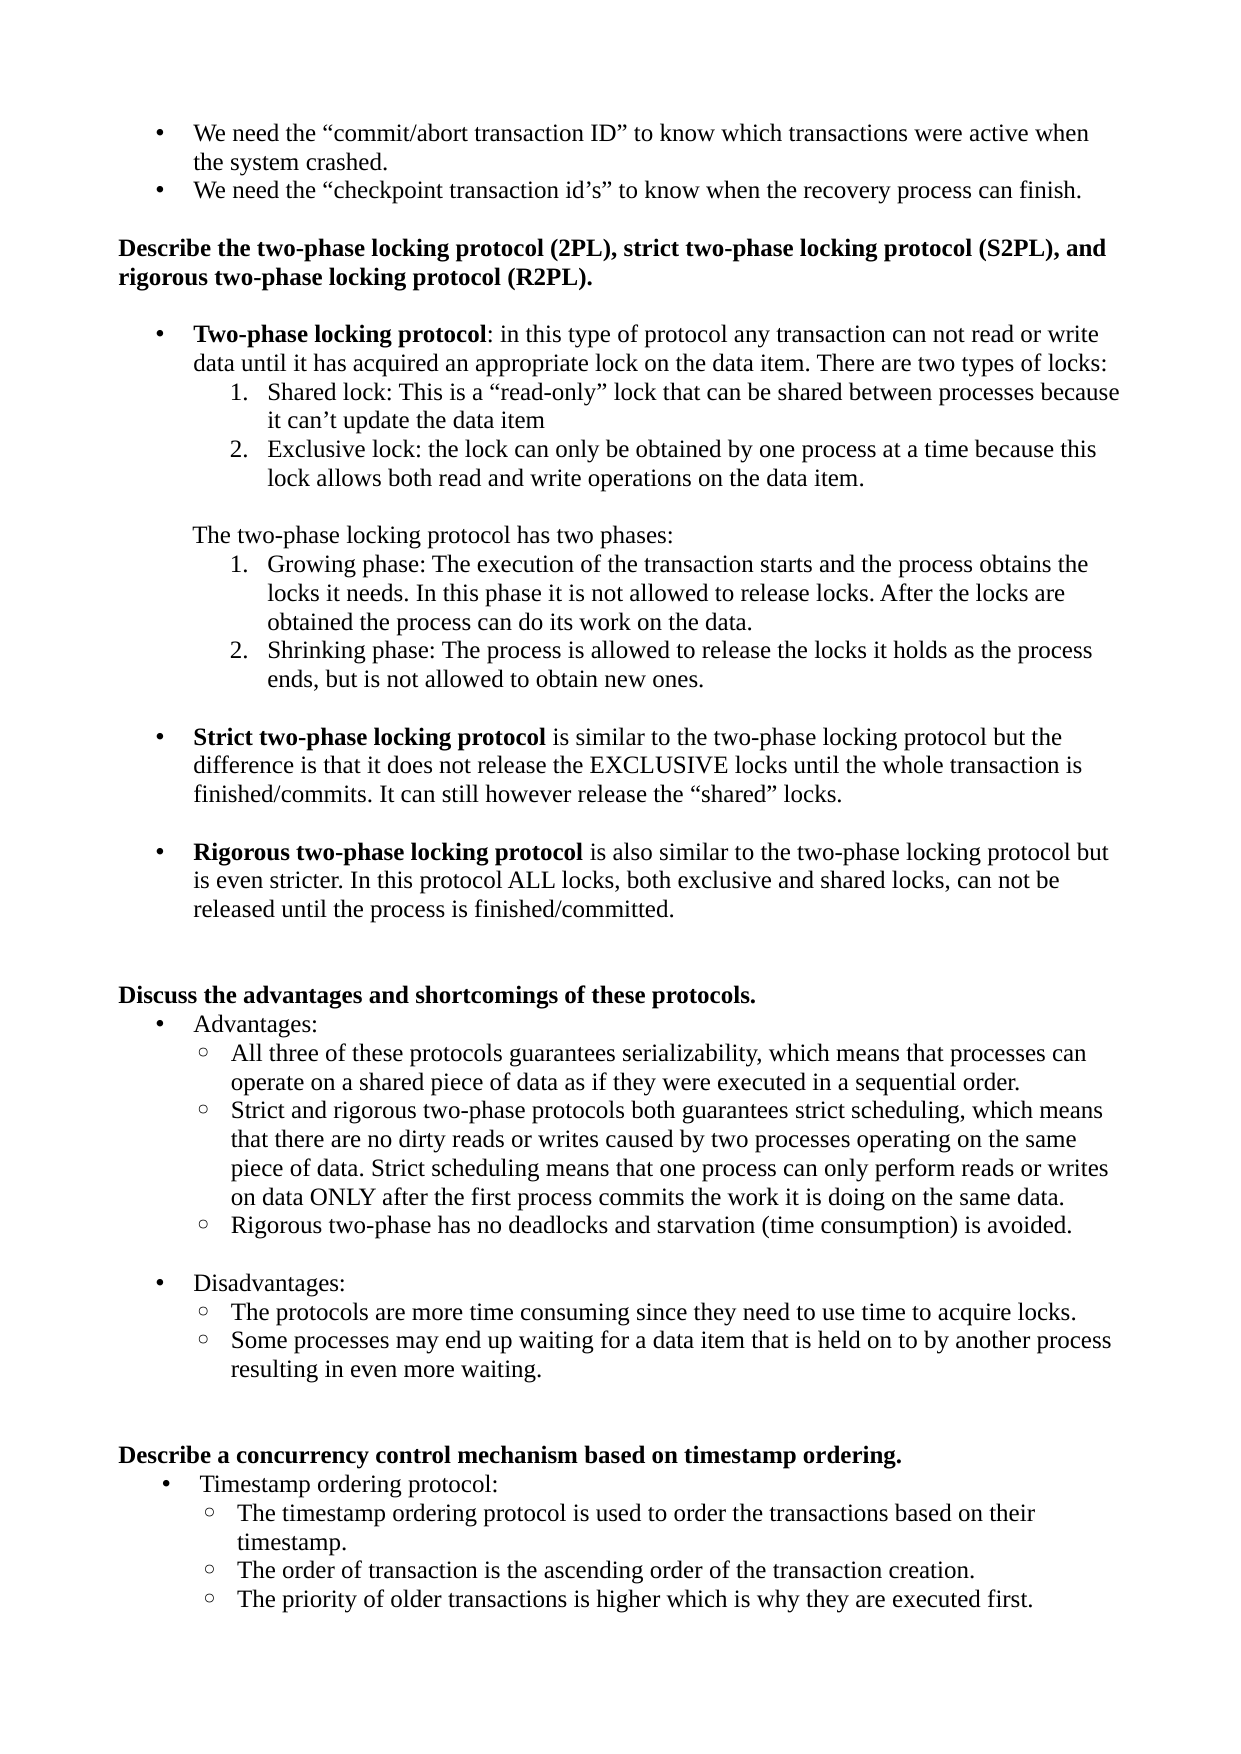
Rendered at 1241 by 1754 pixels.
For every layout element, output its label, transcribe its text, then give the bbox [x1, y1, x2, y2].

list Two-phase locking protocol: in this type of protocol any transaction can not read or write data until it has acquired an appropriate lock on the data item. There are two types of locks: [156, 319, 1122, 377]
text The two-phase locking protocol has two phases: [192, 521, 1122, 549]
list Shrinking phase: The process is allowed to release the locks it holds as the process ends, but is not allowed to obtain new ones. [229, 636, 1122, 693]
list Growing phase: The execution of the transaction starts and the process obtains the locks it needs. In this phase it is not allowed to release locks. After the locks are obtained the process can do its work on the data. [229, 549, 1122, 636]
list Strict two-phase locking protocol is similar to the two-phase locking protocol but the difference is that it does not release the EXCLUSIVE locks until the whole transaction is finished/commits. It can still however release the “shared” locks. [156, 722, 1122, 808]
list Strict and rigorous two-phase protocols both guarantees strict scheduling, which means that there are no dirty reads or writes caused by two processes operating on the same piece of data. Strict scheduling means that one process can only perform reads or writes on data ONLY after the first process commits the work it is doing on the same data. [193, 1096, 1122, 1211]
list The timestamp ordering protocol is used to order the transactions based on their timestamp. [199, 1498, 1122, 1556]
list Advantages: [156, 1009, 1122, 1038]
list The order of transaction is the ascending order of the transaction creation. [199, 1556, 1122, 1584]
list Timestamp ordering protocol: [162, 1469, 1122, 1498]
list Disadvantages: [156, 1268, 1122, 1297]
list Some processes may end up waiting for a data item that is held on to by another process resulting in even more waiting. [193, 1326, 1122, 1383]
list The protocols are more time consuming since they need to use time to acquire locks. [193, 1297, 1122, 1326]
list All three of these protocols guarantees serializability, which means that processes can operate on a shared piece of data as if they were executed in a sequential order. [193, 1038, 1122, 1096]
text Describe a concurrency control mechanism based on timestamp ordering. [118, 1441, 1122, 1469]
list Rigorous two-phase locking protocol is also similar to the two-phase locking protocol but is even stricter. In this protocol ALL locks, both exclusive and shared locks, can not be released until the process is finished/committed. [156, 837, 1122, 923]
list Exclusive lock: the lock can only be obtained by one process at a time because this lock allows both read and write operations on the data item. [229, 434, 1122, 492]
text Describe the two-phase locking protocol (2PL), strict two-phase locking protocol (S2PL), and rigorous two-phase locking protocol (R2PL). [118, 233, 1122, 291]
list The priority of older transactions is higher which is why they are executed first. [199, 1584, 1122, 1613]
text Discuss the advantages and shortcomings of these protocols. [118, 981, 1122, 1009]
list Rigorous two-phase has no deadlocks and starvation (time consumption) is avoided. [193, 1211, 1122, 1239]
list Shared lock: This is a “read-only” lock that can be shared between processes because it can’t update the data item [229, 377, 1122, 434]
list We need the “checkpoint transaction id’s” to know when the recovery process can finish. [156, 176, 1122, 204]
list We need the “commit/abort transaction ID” to know which transactions were active when the system crashed. [156, 118, 1122, 176]
